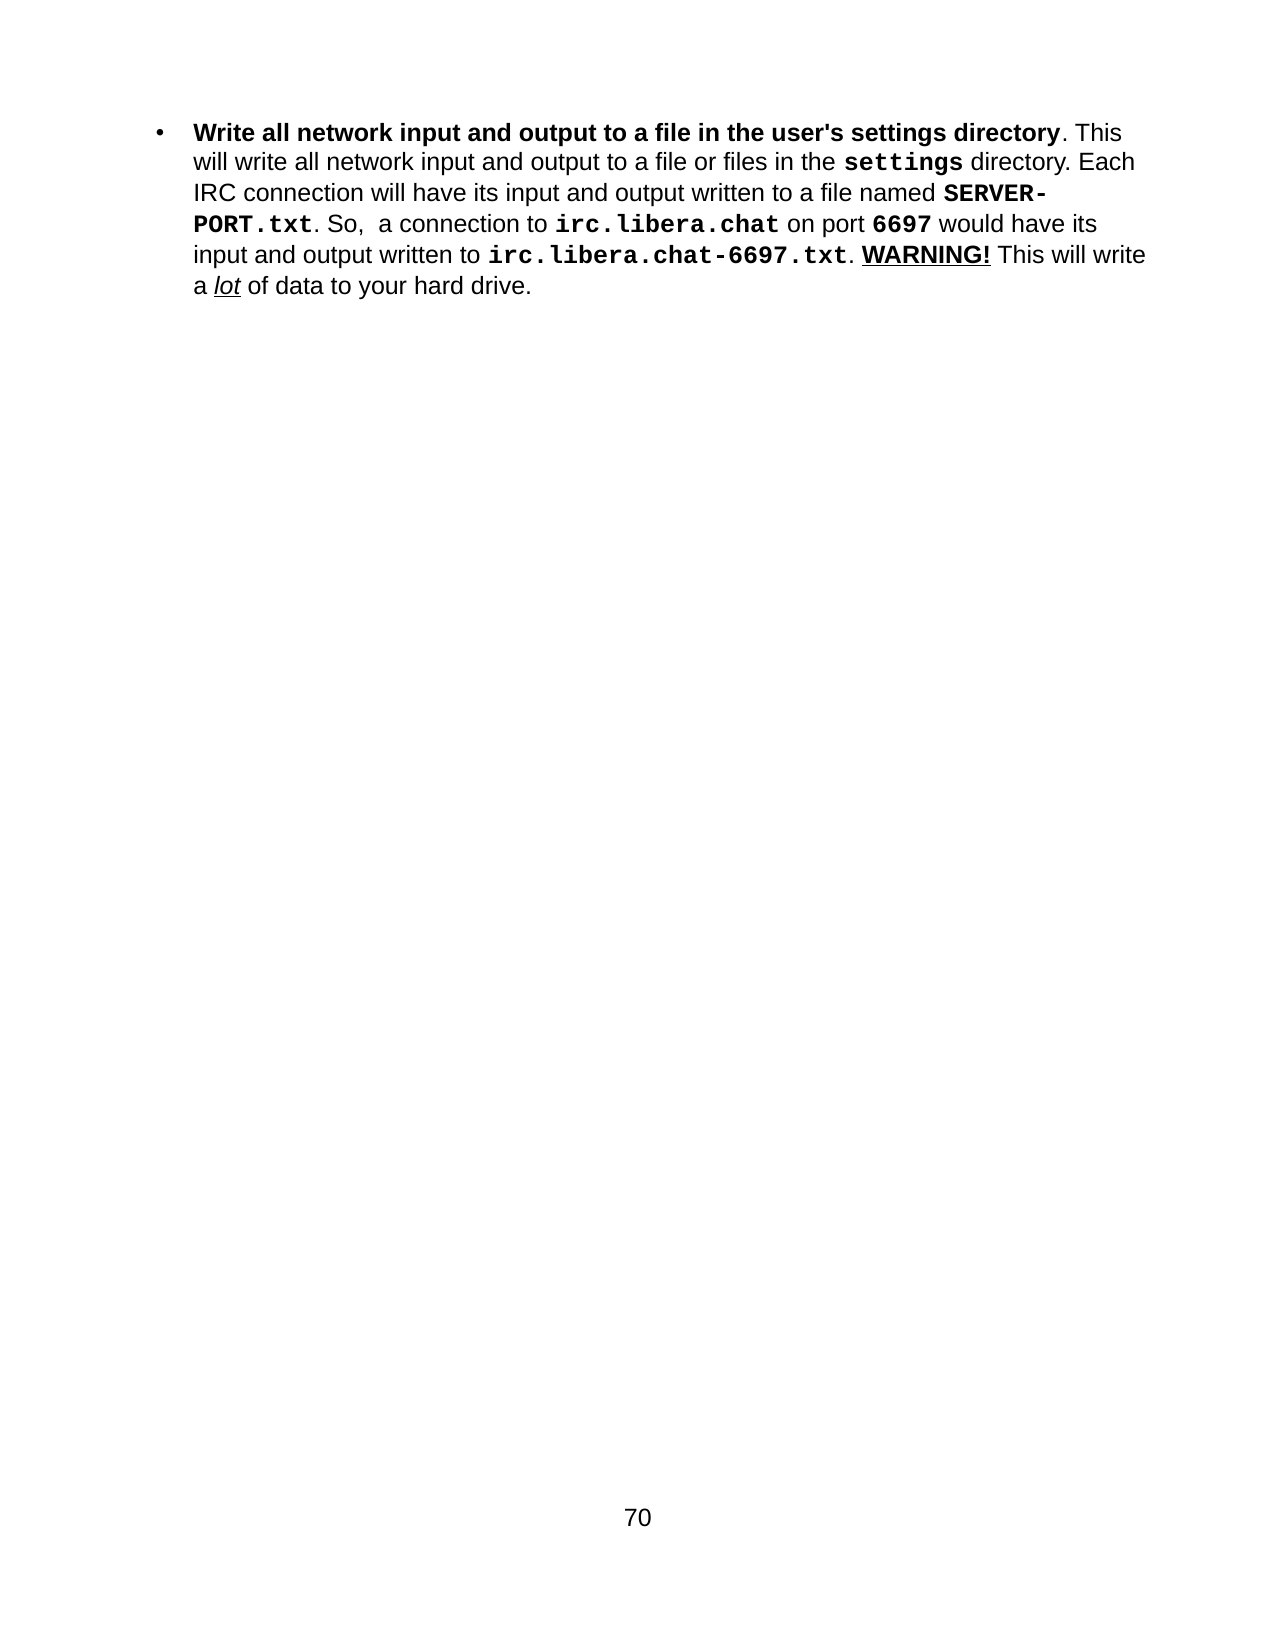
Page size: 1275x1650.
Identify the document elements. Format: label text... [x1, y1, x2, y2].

list Write all network input and output to a file in the user's settings directory. This will write all network input and output to a file or files in the settings directory. Each IRC connection will have its input and output written to a file named SERVER-PORT.txt. So, a connection to irc.libera.chat on port 6697 would have its input and output written to irc.libera.chat-6697.txt. WARNING! This will write a lot of data to your hard drive. [156, 118, 1157, 299]
